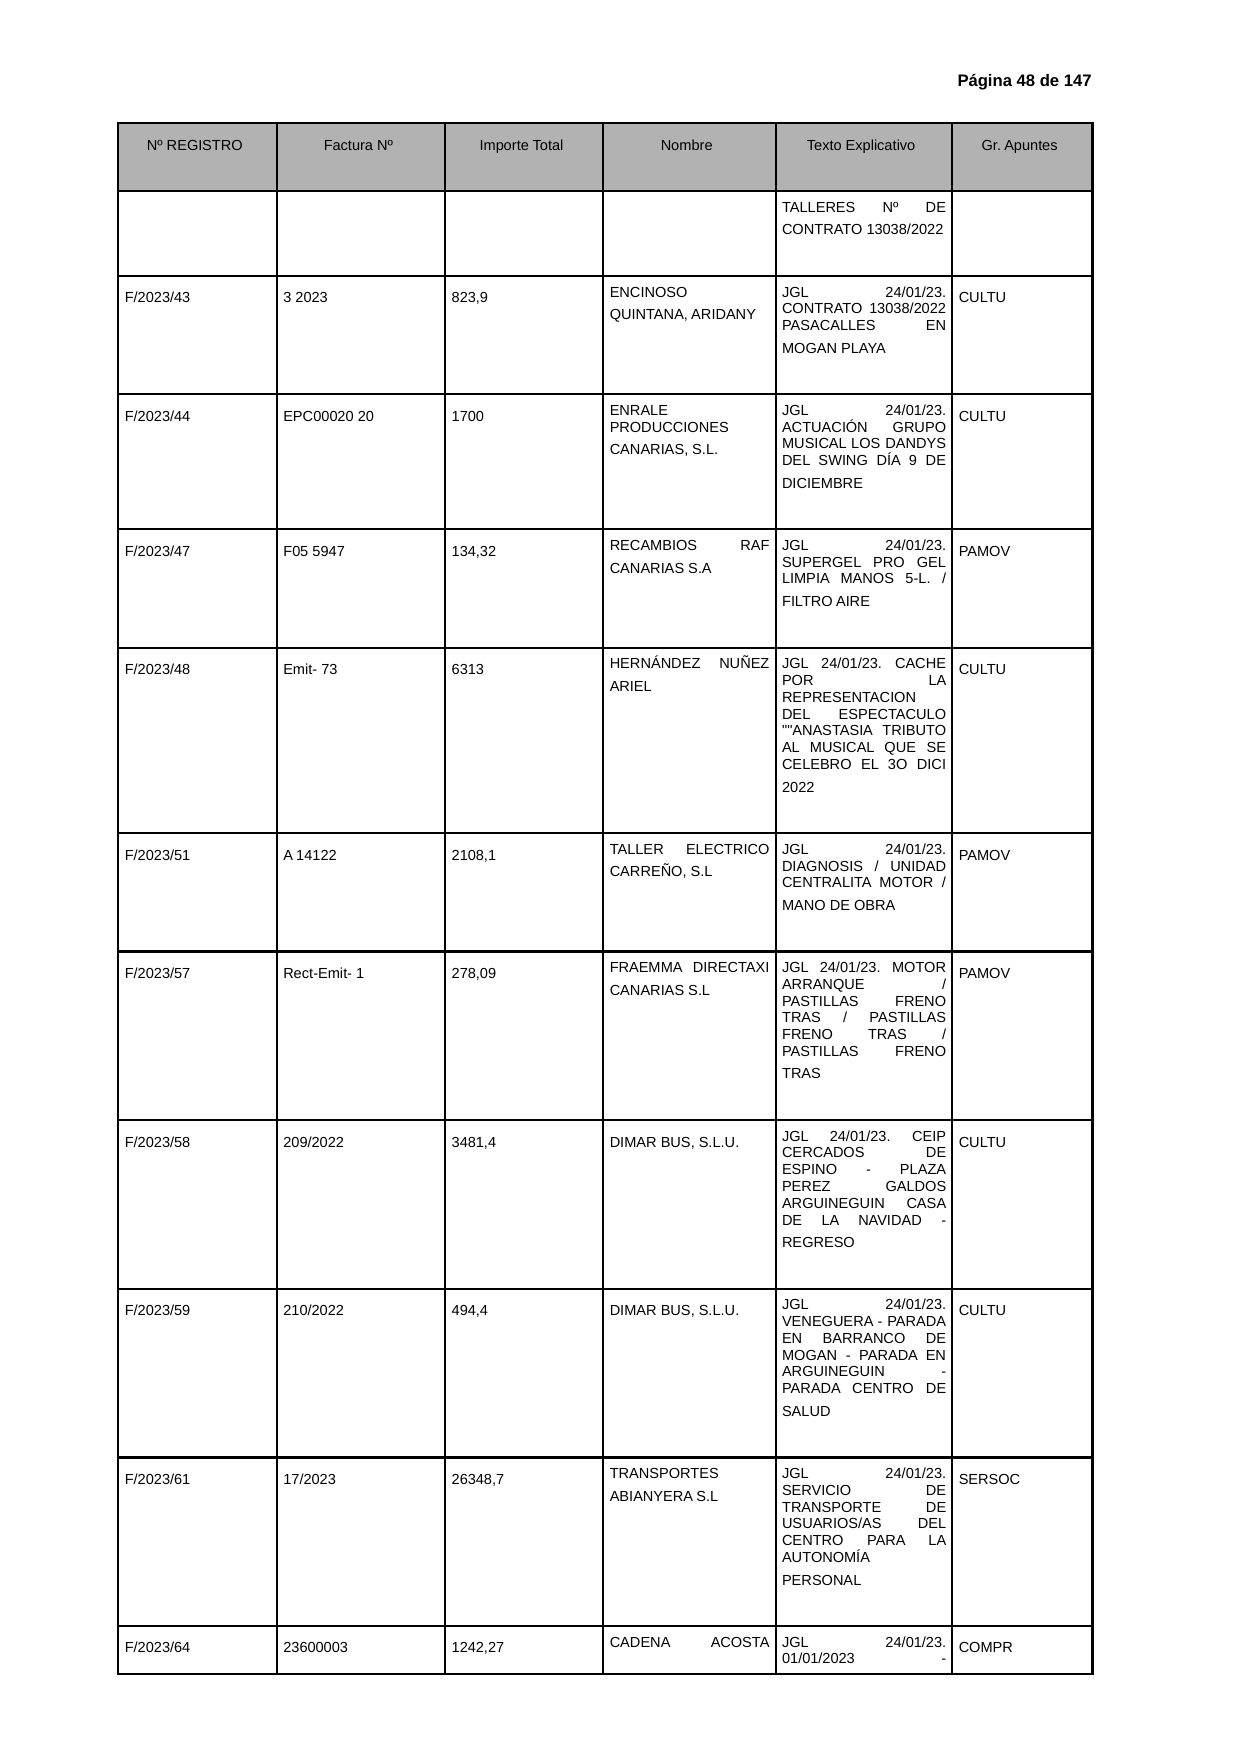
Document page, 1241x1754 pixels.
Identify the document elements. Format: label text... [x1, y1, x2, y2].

table_cell CULTU [953, 1121, 1091, 1288]
table_cell 26348,7 [446, 1459, 602, 1625]
table_cell Emit- 73 [278, 649, 444, 832]
table_cell JGL 24/01/23. 01/01/2023 [777, 1627, 951, 1673]
table_cell TALLERES Nº DE CONTRATO 13038/2022 [777, 192, 951, 275]
table_cell RECAMBIOS RAF CANARIAS S.A [604, 530, 775, 647]
table_cell ENRALE PRODUCCIONES CANARIAS, S.L. [604, 395, 775, 528]
table_cell 2108,1 [446, 834, 602, 950]
table_cell FRAEMMA DIRECTAXI CANARIAS S.L [604, 953, 775, 1119]
table_cell F/2023/59 [119, 1290, 276, 1456]
table_cell [119, 192, 276, 275]
table_header Nombre [604, 124, 775, 190]
table_cell HERNÁNDEZ NUÑEZ ARIEL [604, 649, 775, 832]
table_cell 23600003 [278, 1627, 444, 1673]
table_cell ENCINOSO QUINTANA, ARIDANY [604, 277, 775, 393]
table_cell JGL 24/01/23. CONTRATO 13038/2022 PASACALLES EN MOGAN PLAYA [777, 277, 951, 393]
table_cell JGL 24/01/23. ACTUACIÓN GRUPO MUSICAL LOS DANDYS DEL SWING DÍA 9 DE DICIEMBRE [777, 395, 951, 528]
table_cell 1700 [446, 395, 602, 528]
table_cell 134,32 [446, 530, 602, 647]
table_cell [604, 192, 775, 275]
table_cell DIMAR BUS, S.L.U. [604, 1121, 775, 1288]
table_cell TALLER ELECTRICO CARREÑO, S.L [604, 834, 775, 950]
table_cell F05 5947 [278, 530, 444, 647]
table_header Importe Total [446, 124, 602, 190]
table_cell 209/2022 [278, 1121, 444, 1288]
table_cell F/2023/44 [119, 395, 276, 528]
table_cell CULTU [953, 1290, 1091, 1456]
table_cell F/2023/58 [119, 1121, 276, 1288]
table_cell JGL 24/01/23. SERVICIO DE TRANSPORTE DE USUARIOS/AS DEL CENTRO PARA LA AUTONOMÍA PERSONAL [777, 1459, 951, 1625]
table_cell F/2023/64 [119, 1627, 276, 1673]
table_cell 3 2023 [278, 277, 444, 393]
table_cell A 14122 [278, 834, 444, 950]
table_cell F/2023/47 [119, 530, 276, 647]
table_cell JGL 24/01/23. MOTOR ARRANQUE / PASTILLAS FRENO TRAS / PASTILLAS FRENO TRAS / PASTILLAS FRENO TRAS [777, 953, 951, 1119]
table_header Gr. Apuntes [953, 124, 1091, 190]
table_cell SERSOC [953, 1459, 1091, 1625]
table_cell F/2023/61 [119, 1459, 276, 1625]
table_cell F/2023/51 [119, 834, 276, 950]
table_cell JGL 24/01/23. SUPERGEL PRO GEL LIMPIA MANOS 5-L. / FILTRO AIRE [777, 530, 951, 647]
table_cell 278,09 [446, 953, 602, 1119]
table_header Texto Explicativo [777, 124, 951, 190]
table_cell DIMAR BUS, S.L.U. [604, 1290, 775, 1456]
table_cell COMPR [953, 1627, 1091, 1673]
table_cell EPC00020 20 [278, 395, 444, 528]
table_cell [953, 192, 1091, 275]
table_cell JGL 24/01/23. CEIP CERCADOS DE ESPINO - PLAZA PEREZ GALDOS ARGUINEGUIN CASA DE LA NAVIDAD - REGRESO [777, 1121, 951, 1288]
table_cell [278, 192, 444, 275]
table_cell TRANSPORTES ABIANYERA S.L [604, 1459, 775, 1625]
table_cell 823,9 [446, 277, 602, 393]
table_cell PAMOV [953, 834, 1091, 950]
table_cell CULTU [953, 277, 1091, 393]
table_cell 494,4 [446, 1290, 602, 1456]
table_cell JGL 24/01/23. CACHE POR LA REPRESENTACION DEL ESPECTACULO ""ANASTASIA TRIBUTO AL MUSICAL QUE SE CELEBRO EL 3O DICI 2022 [777, 649, 951, 832]
table_header Nº REGISTRO [119, 124, 276, 190]
table_cell 17/2023 [278, 1459, 444, 1625]
table_cell CADENA ACOSTA [604, 1627, 775, 1673]
table_cell Rect-Emit- 1 [278, 953, 444, 1119]
table_cell F/2023/43 [119, 277, 276, 393]
table_cell F/2023/48 [119, 649, 276, 832]
table_cell 1242,27 [446, 1627, 602, 1673]
table_cell PAMOV [953, 953, 1091, 1119]
table_cell [446, 192, 602, 275]
table_cell 6313 [446, 649, 602, 832]
table_header Factura Nº [278, 124, 444, 190]
table_cell 3481,4 [446, 1121, 602, 1288]
table_cell CULTU [953, 395, 1091, 528]
table_cell PAMOV [953, 530, 1091, 647]
table_cell JGL 24/01/23. VENEGUERA - PARADA EN BARRANCO DE MOGAN - PARADA EN ARGUINEGUIN - PARADA CENTRO DE SALUD [777, 1290, 951, 1456]
table_cell 210/2022 [278, 1290, 444, 1456]
table_cell F/2023/57 [119, 953, 276, 1119]
table_cell JGL 24/01/23. DIAGNOSIS / UNIDAD CENTRALITA MOTOR / MANO DE OBRA [777, 834, 951, 950]
table_cell CULTU [953, 649, 1091, 832]
